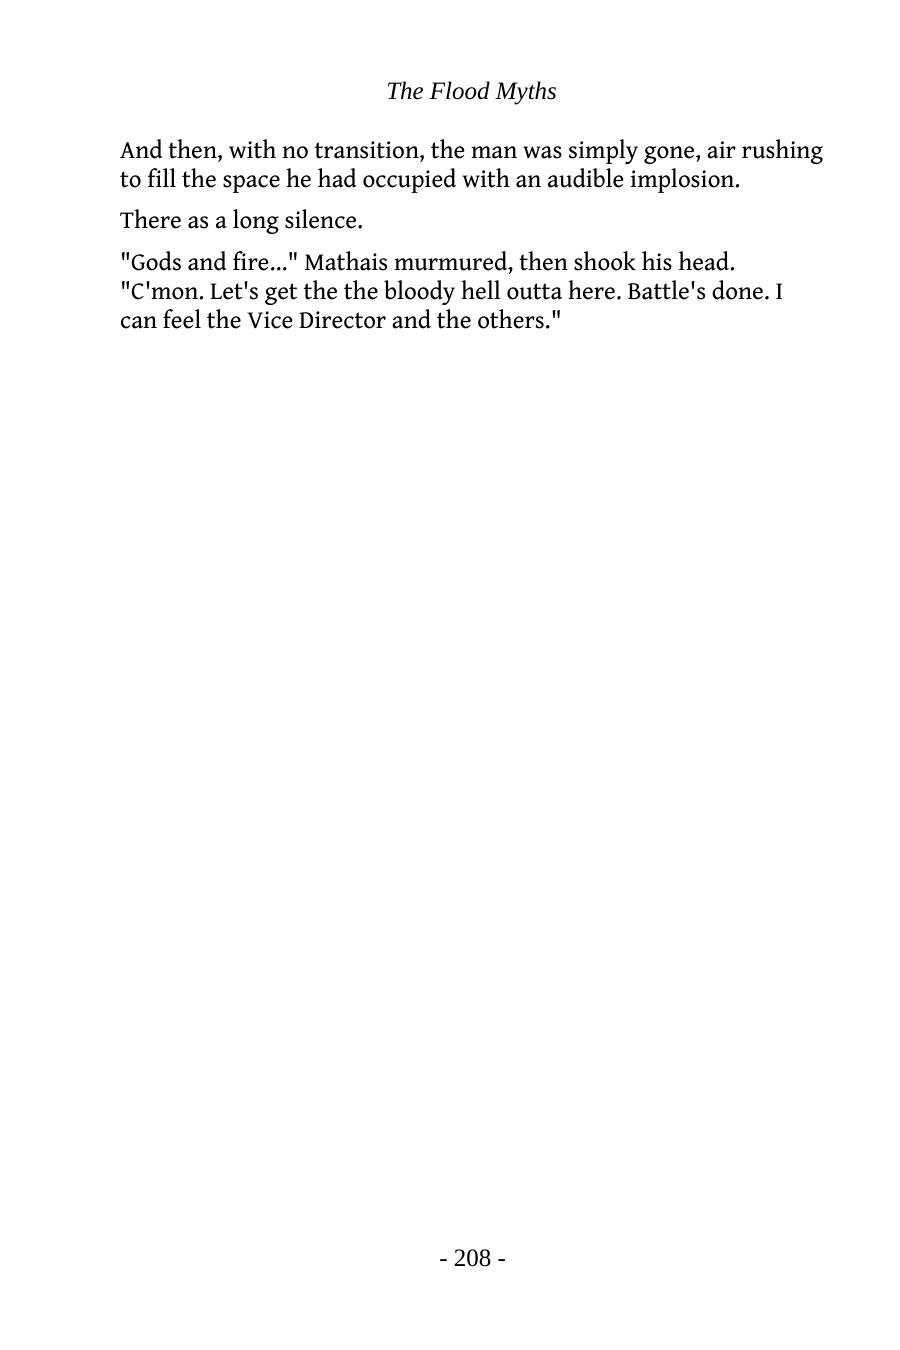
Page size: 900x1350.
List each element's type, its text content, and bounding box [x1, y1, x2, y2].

text And then, with no transition, the man was simply gone, air rushing to fill the space he had occupied with an audible implosion. [120, 136, 825, 194]
text "Gods and fire..." Mathais murmured, then shook his head. "C'mon. Let's get the the bloody hell outta here. Battle's done. I can feel the Vice Director and the others." [120, 248, 825, 335]
text There as a long silence. [120, 207, 825, 236]
